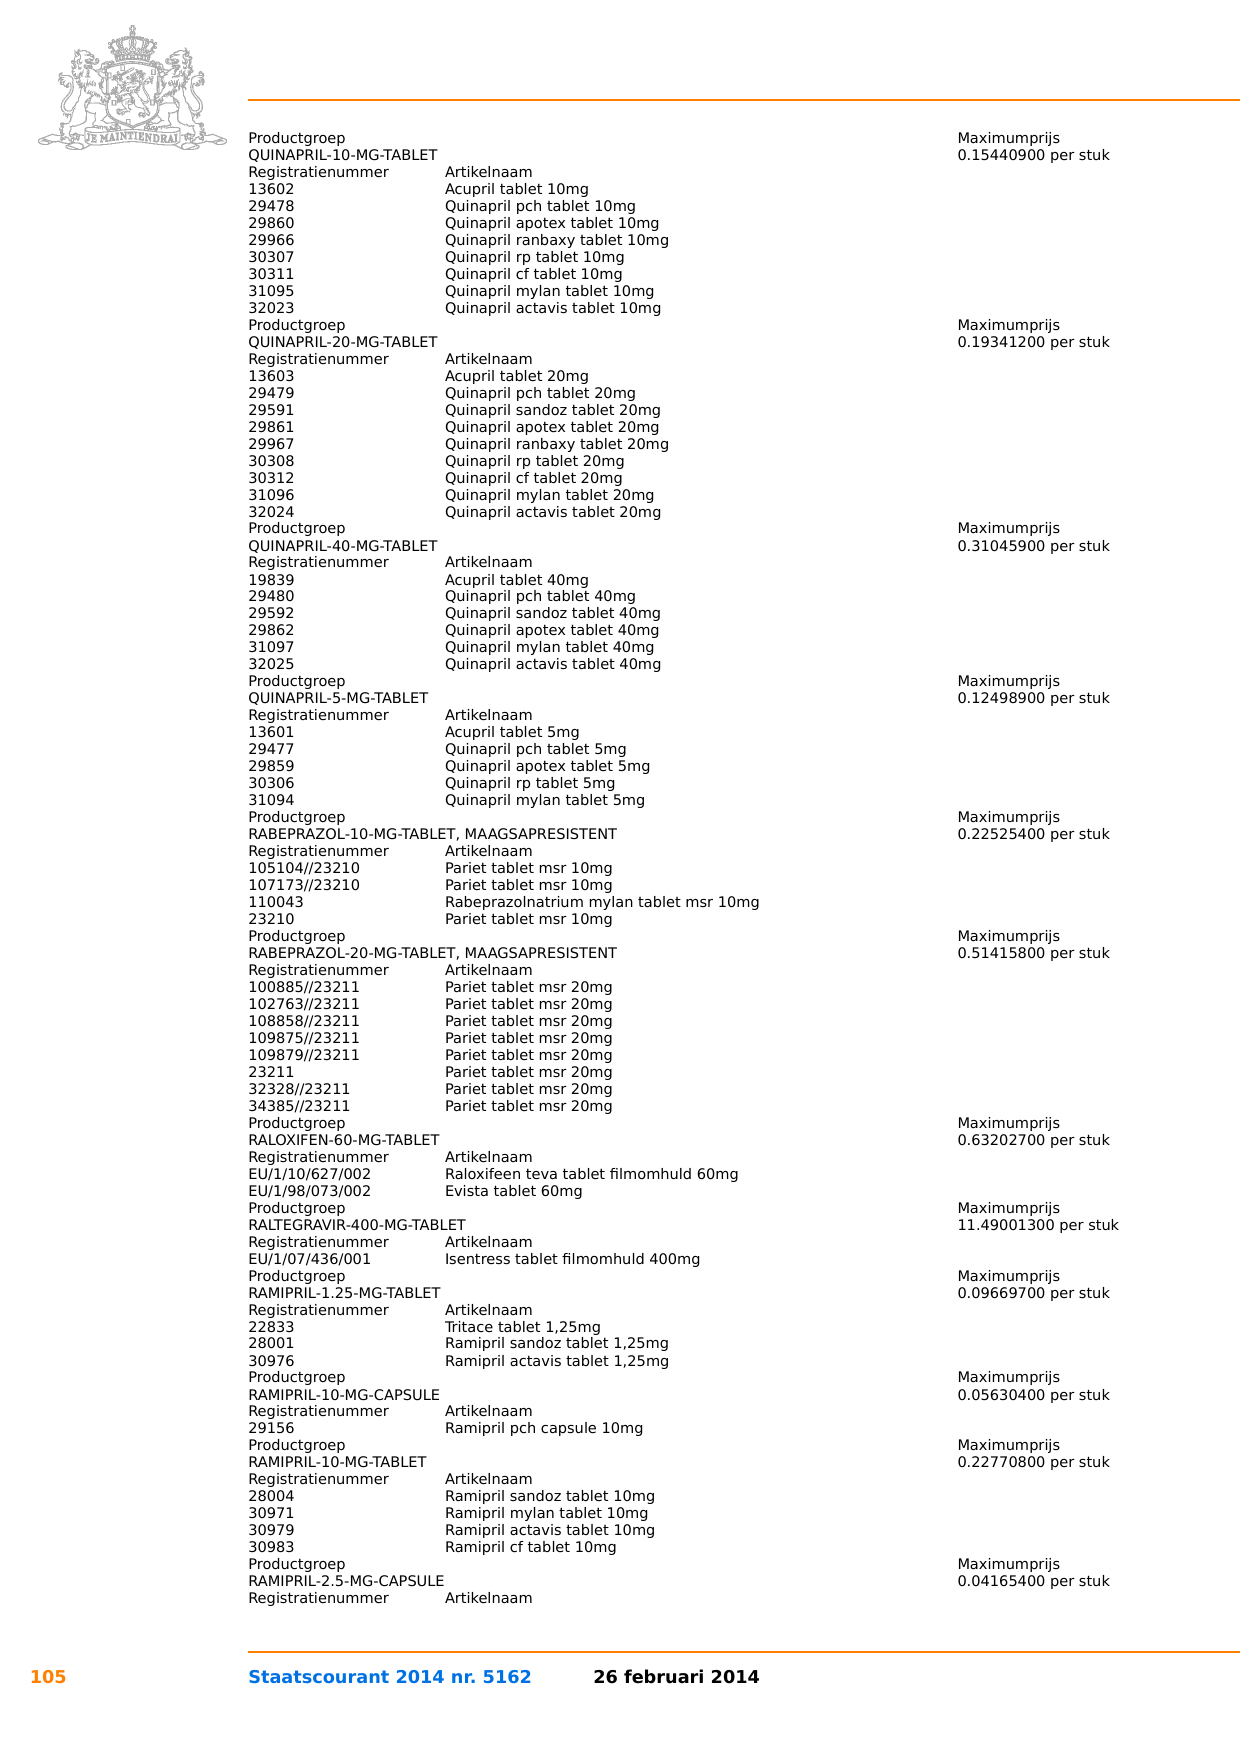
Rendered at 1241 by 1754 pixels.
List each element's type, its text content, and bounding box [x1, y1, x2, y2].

table_cell 29860 [248, 215, 439, 232]
table_cell Artikelnaam [439, 1471, 951, 1488]
table_cell [951, 198, 1163, 215]
table_cell [951, 351, 1163, 368]
table_cell 13603 [248, 368, 439, 384]
table_cell 29479 [248, 385, 439, 402]
table_cell Artikelnaam [439, 1149, 951, 1166]
table_cell 30971 [248, 1505, 439, 1522]
table_cell Artikelnaam [439, 1403, 951, 1420]
table_cell [439, 928, 951, 945]
table_cell Quinapril pch tablet 40mg [439, 588, 951, 605]
table_cell [951, 588, 1163, 605]
table_cell Maximumprijs [951, 130, 1163, 147]
table_cell Ramipril cf tablet 10mg [439, 1539, 951, 1556]
table_cell 29478 [248, 198, 439, 215]
table_cell Artikelnaam [439, 1590, 951, 1607]
table_cell [439, 317, 951, 334]
table_cell Registratienummer [248, 1471, 439, 1488]
table_cell [951, 181, 1163, 198]
table_cell [951, 453, 1163, 469]
table_cell Quinapril mylan tablet 20mg [439, 486, 951, 503]
table_cell EU/1/07/436/001 [248, 1251, 439, 1267]
table_cell [951, 385, 1163, 402]
table_cell Maximumprijs [951, 809, 1163, 826]
table_cell 31095 [248, 283, 439, 300]
table_cell 0.09669700 per stuk [951, 1285, 1163, 1301]
table_cell Maximumprijs [951, 317, 1163, 334]
table_cell Maximumprijs [951, 673, 1163, 690]
table_cell Productgroep [248, 1369, 439, 1386]
table_cell [439, 1268, 951, 1284]
table_cell [951, 1522, 1163, 1539]
table_cell Productgroep [248, 1200, 439, 1217]
table_cell [951, 504, 1163, 520]
table_cell [439, 1437, 951, 1454]
table_cell Ramipril actavis tablet 1,25mg [439, 1353, 951, 1369]
table_cell EU/1/98/073/002 [248, 1183, 439, 1199]
table_cell [951, 979, 1163, 996]
table_cell [951, 1403, 1163, 1420]
table_cell 29592 [248, 605, 439, 622]
table_cell Productgroep [248, 809, 439, 826]
table_cell Registratienummer [248, 1590, 439, 1607]
table_cell RABEPRAZOL-10-MG-TABLET, MAAGSAPRESISTENT [248, 826, 951, 843]
table_cell Quinapril apotex tablet 10mg [439, 215, 951, 232]
table_cell 29591 [248, 402, 439, 418]
table_cell Pariet tablet msr 20mg [439, 1013, 951, 1030]
table_cell RAMIPRIL-10-MG-CAPSULE [248, 1386, 951, 1403]
table_cell [951, 283, 1163, 300]
table_cell 30307 [248, 249, 439, 266]
table_cell [951, 656, 1163, 673]
table_cell [951, 877, 1163, 894]
table_cell [951, 605, 1163, 622]
table_cell 29861 [248, 419, 439, 436]
table_cell Productgroep [248, 1437, 439, 1454]
table_cell Ramipril sandoz tablet 10mg [439, 1488, 951, 1505]
table_cell Pariet tablet msr 20mg [439, 996, 951, 1013]
table_cell [951, 1590, 1163, 1607]
table_cell [439, 520, 951, 537]
table_cell 28004 [248, 1488, 439, 1505]
table_cell Productgroep [248, 1115, 439, 1132]
table_cell 32023 [248, 300, 439, 317]
table_cell [951, 962, 1163, 979]
table_cell Artikelnaam [439, 707, 951, 724]
table_cell 30312 [248, 470, 439, 486]
table_cell 30979 [248, 1522, 439, 1539]
table_cell [951, 1013, 1163, 1030]
table_cell [951, 707, 1163, 724]
table_cell [951, 470, 1163, 486]
table_cell [951, 622, 1163, 639]
table_cell 0.31045900 per stuk [951, 538, 1163, 554]
table_cell Registratienummer [248, 1149, 439, 1166]
table_cell RABEPRAZOL-20-MG-TABLET, MAAGSAPRESISTENT [248, 945, 951, 962]
table_cell Quinapril apotex tablet 40mg [439, 622, 951, 639]
table_cell Pariet tablet msr 10mg [439, 860, 951, 877]
table_cell 105104//23210 [248, 860, 439, 877]
table_cell [951, 1064, 1163, 1081]
table_cell Quinapril mylan tablet 10mg [439, 283, 951, 300]
table_cell 30976 [248, 1353, 439, 1369]
table_cell [951, 724, 1163, 741]
table_cell [951, 1149, 1163, 1166]
table_cell QUINAPRIL-10-MG-TABLET [248, 147, 951, 164]
table_cell [951, 1081, 1163, 1098]
table_cell RAMIPRIL-1.25-MG-TABLET [248, 1285, 951, 1301]
table_cell Quinapril rp tablet 10mg [439, 249, 951, 266]
table_cell Maximumprijs [951, 1437, 1163, 1454]
table_cell 102763//23211 [248, 996, 439, 1013]
table_cell [951, 758, 1163, 775]
table_cell 29859 [248, 758, 439, 775]
table_cell 30308 [248, 453, 439, 469]
table_cell 30311 [248, 266, 439, 283]
table_cell Artikelnaam [439, 1234, 951, 1251]
table_cell [951, 1539, 1163, 1556]
table_cell Pariet tablet msr 10mg [439, 877, 951, 894]
table_cell EU/1/10/627/002 [248, 1166, 439, 1183]
table_cell RALOXIFEN-60-MG-TABLET [248, 1132, 951, 1149]
table_cell Pariet tablet msr 20mg [439, 1064, 951, 1081]
table_cell Quinapril cf tablet 10mg [439, 266, 951, 283]
table_cell [951, 1166, 1163, 1183]
table_cell [951, 1335, 1163, 1352]
table_cell 0.04165400 per stuk [951, 1573, 1163, 1590]
table_cell Isentress tablet filmomhuld 400mg [439, 1251, 951, 1267]
table_cell Productgroep [248, 673, 439, 690]
table_cell [951, 368, 1163, 384]
table_cell Acupril tablet 40mg [439, 571, 951, 588]
table_cell QUINAPRIL-40-MG-TABLET [248, 538, 951, 554]
table_cell 31097 [248, 639, 439, 656]
table_cell Quinapril ranbaxy tablet 10mg [439, 232, 951, 249]
table_cell 30983 [248, 1539, 439, 1556]
table_cell Maximumprijs [951, 1268, 1163, 1284]
table_cell Productgroep [248, 317, 439, 334]
table_cell 0.19341200 per stuk [951, 334, 1163, 351]
table_cell Ramipril sandoz tablet 1,25mg [439, 1335, 951, 1352]
table_cell [951, 232, 1163, 249]
table_cell [951, 266, 1163, 283]
table_cell [439, 1369, 951, 1386]
table_cell [951, 1420, 1163, 1437]
table_cell 0.15440900 per stuk [951, 147, 1163, 164]
table_cell [951, 1098, 1163, 1115]
table_cell 13602 [248, 181, 439, 198]
table_cell Quinapril mylan tablet 40mg [439, 639, 951, 656]
table_cell 29966 [248, 232, 439, 249]
table_cell 29477 [248, 741, 439, 758]
table_cell Quinapril sandoz tablet 40mg [439, 605, 951, 622]
table_cell [951, 843, 1163, 860]
table_cell Productgroep [248, 1556, 439, 1573]
table_cell [951, 792, 1163, 809]
table_cell Productgroep [248, 130, 439, 147]
table_cell [951, 1488, 1163, 1505]
table_cell Evista tablet 60mg [439, 1183, 951, 1199]
table_cell [951, 1234, 1163, 1251]
table_cell Registratienummer [248, 962, 439, 979]
table_cell [951, 402, 1163, 418]
table_cell [951, 300, 1163, 317]
table_cell [951, 860, 1163, 877]
table_cell [951, 1471, 1163, 1488]
table_cell Registratienummer [248, 351, 439, 368]
table_cell 32328//23211 [248, 1081, 439, 1098]
table_cell 29480 [248, 588, 439, 605]
table_cell Registratienummer [248, 1234, 439, 1251]
table_cell Quinapril cf tablet 20mg [439, 470, 951, 486]
table_cell Pariet tablet msr 20mg [439, 1081, 951, 1098]
table_cell Quinapril pch tablet 20mg [439, 385, 951, 402]
table_cell 30306 [248, 775, 439, 792]
table_cell Pariet tablet msr 20mg [439, 979, 951, 996]
table_cell Productgroep [248, 928, 439, 945]
table_cell Quinapril apotex tablet 20mg [439, 419, 951, 436]
table_cell 107173//23210 [248, 877, 439, 894]
table_cell [439, 809, 951, 826]
table_cell 29862 [248, 622, 439, 639]
table_cell [951, 741, 1163, 758]
table_cell RAMIPRIL-10-MG-TABLET [248, 1454, 951, 1471]
table_cell Registratienummer [248, 707, 439, 724]
table_cell [951, 1251, 1163, 1267]
table_cell 0.51415800 per stuk [951, 945, 1163, 962]
table_cell QUINAPRIL-20-MG-TABLET [248, 334, 951, 351]
table_cell [951, 249, 1163, 266]
table_cell [951, 894, 1163, 911]
table_cell [951, 996, 1163, 1013]
table_cell Ramipril mylan tablet 10mg [439, 1505, 951, 1522]
table_cell Artikelnaam [439, 1301, 951, 1318]
table_cell Artikelnaam [439, 843, 951, 860]
table_cell 0.22770800 per stuk [951, 1454, 1163, 1471]
table_cell [951, 215, 1163, 232]
table_cell QUINAPRIL-5-MG-TABLET [248, 690, 951, 707]
table_cell [439, 130, 951, 147]
table_cell [951, 911, 1163, 928]
table_cell Pariet tablet msr 20mg [439, 1098, 951, 1115]
table_cell Artikelnaam [439, 962, 951, 979]
table_cell 0.12498900 per stuk [951, 690, 1163, 707]
table_cell Acupril tablet 10mg [439, 181, 951, 198]
table_cell 109879//23211 [248, 1047, 439, 1064]
table_cell Quinapril actavis tablet 20mg [439, 504, 951, 520]
table_cell 22833 [248, 1319, 439, 1335]
table_cell 0.22525400 per stuk [951, 826, 1163, 843]
table_cell Maximumprijs [951, 1200, 1163, 1217]
table_cell Acupril tablet 5mg [439, 724, 951, 741]
table_cell 109875//23211 [248, 1030, 439, 1047]
table_cell [951, 419, 1163, 436]
table_cell Quinapril rp tablet 20mg [439, 453, 951, 469]
table_cell Tritace tablet 1,25mg [439, 1319, 951, 1335]
table_cell Quinapril rp tablet 5mg [439, 775, 951, 792]
table_cell [951, 1505, 1163, 1522]
table_cell [951, 486, 1163, 503]
table_cell Acupril tablet 20mg [439, 368, 951, 384]
table_cell 110043 [248, 894, 439, 911]
table_cell 29967 [248, 436, 439, 452]
table_cell Productgroep [248, 1268, 439, 1284]
table_cell [439, 1115, 951, 1132]
table_cell Maximumprijs [951, 1369, 1163, 1386]
table_cell 100885//23211 [248, 979, 439, 996]
table_cell [951, 1030, 1163, 1047]
table_cell [951, 1047, 1163, 1064]
table_cell Rabeprazolnatrium mylan tablet msr 10mg [439, 894, 951, 911]
table_cell Productgroep [248, 520, 439, 537]
table_cell 13601 [248, 724, 439, 741]
table_cell Quinapril ranbaxy tablet 20mg [439, 436, 951, 452]
table_cell 31094 [248, 792, 439, 809]
table_cell Quinapril apotex tablet 5mg [439, 758, 951, 775]
table_cell [951, 1353, 1163, 1369]
table_cell 29156 [248, 1420, 439, 1437]
table_cell [951, 639, 1163, 656]
table_cell Registratienummer [248, 164, 439, 181]
table_cell [951, 1301, 1163, 1318]
table_cell RALTEGRAVIR-400-MG-TABLET [248, 1217, 951, 1233]
table_cell Raloxifeen teva tablet filmomhuld 60mg [439, 1166, 951, 1183]
table_cell [951, 164, 1163, 181]
table_cell 23210 [248, 911, 439, 928]
table_cell Artikelnaam [439, 554, 951, 571]
table_cell 0.63202700 per stuk [951, 1132, 1163, 1149]
table_cell Registratienummer [248, 843, 439, 860]
table_cell Maximumprijs [951, 520, 1163, 537]
table_cell Quinapril pch tablet 10mg [439, 198, 951, 215]
table_cell 11.49001300 per stuk [951, 1217, 1163, 1233]
table_cell [951, 1319, 1163, 1335]
table_cell Maximumprijs [951, 1556, 1163, 1573]
table_cell Pariet tablet msr 20mg [439, 1047, 951, 1064]
table_cell Artikelnaam [439, 351, 951, 368]
table_cell Quinapril pch tablet 5mg [439, 741, 951, 758]
table_cell [951, 571, 1163, 588]
table_cell Maximumprijs [951, 1115, 1163, 1132]
table_cell 0.05630400 per stuk [951, 1386, 1163, 1403]
table_cell Quinapril sandoz tablet 20mg [439, 402, 951, 418]
table_cell Registratienummer [248, 554, 439, 571]
picture [38, 25, 227, 150]
table_cell RAMIPRIL-2.5-MG-CAPSULE [248, 1573, 951, 1590]
table_cell Quinapril actavis tablet 10mg [439, 300, 951, 317]
table_cell 28001 [248, 1335, 439, 1352]
table_cell [439, 1556, 951, 1573]
table_cell 32025 [248, 656, 439, 673]
table_cell [951, 1183, 1163, 1199]
table_cell [951, 554, 1163, 571]
table_cell Ramipril actavis tablet 10mg [439, 1522, 951, 1539]
table_cell Quinapril mylan tablet 5mg [439, 792, 951, 809]
table_cell [951, 775, 1163, 792]
table_cell [439, 1200, 951, 1217]
table_cell Pariet tablet msr 10mg [439, 911, 951, 928]
table_cell Registratienummer [248, 1403, 439, 1420]
table_cell 108858//23211 [248, 1013, 439, 1030]
table_cell [951, 436, 1163, 452]
table_cell Registratienummer [248, 1301, 439, 1318]
table_cell 32024 [248, 504, 439, 520]
table_cell 34385//23211 [248, 1098, 439, 1115]
table_cell Artikelnaam [439, 164, 951, 181]
table_cell Quinapril actavis tablet 40mg [439, 656, 951, 673]
table_cell Pariet tablet msr 20mg [439, 1030, 951, 1047]
table_cell 23211 [248, 1064, 439, 1081]
table_cell 19839 [248, 571, 439, 588]
table_cell [439, 673, 951, 690]
table_cell 31096 [248, 486, 439, 503]
table_cell Ramipril pch capsule 10mg [439, 1420, 951, 1437]
table_cell Maximumprijs [951, 928, 1163, 945]
